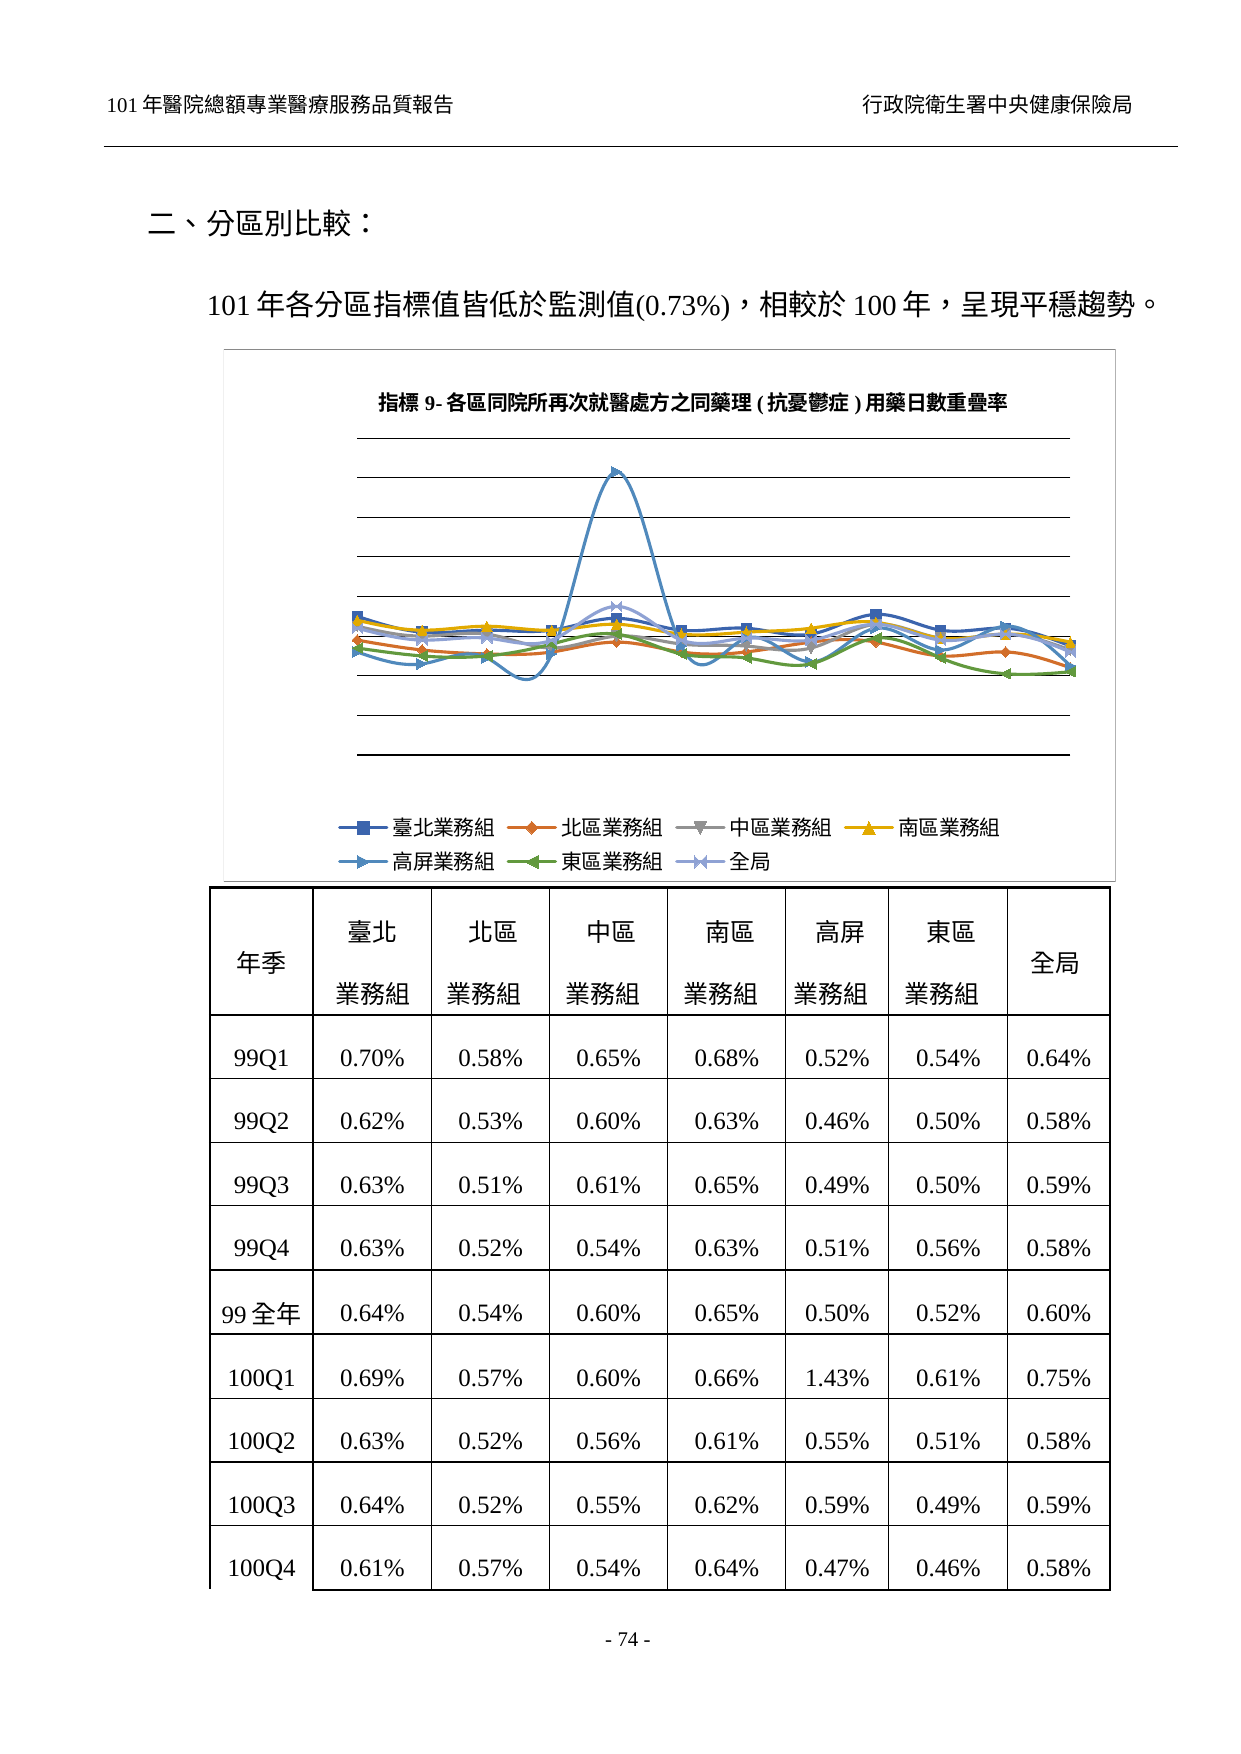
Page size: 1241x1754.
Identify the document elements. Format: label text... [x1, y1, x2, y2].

table_cell 0.60% [550, 1271, 667, 1333]
table_cell 0.62% [668, 1463, 785, 1525]
table_header 高屏 業務組 [786, 889, 888, 1013]
table_cell 0.69% [314, 1335, 431, 1398]
table_cell 0.66% [668, 1335, 785, 1398]
table_cell 0.65% [668, 1143, 785, 1205]
table_cell 0.64% [314, 1271, 431, 1333]
table_cell 0.52% [432, 1463, 549, 1525]
table_cell 0.46% [786, 1079, 888, 1142]
table_cell 0.58% [1008, 1206, 1109, 1269]
table_cell 0.61% [550, 1143, 667, 1205]
table_cell 0.54% [889, 1016, 1007, 1078]
table_cell 0.63% [668, 1079, 785, 1142]
table_cell 0.54% [550, 1206, 667, 1269]
table_cell 0.52% [889, 1271, 1007, 1333]
table_cell 0.56% [550, 1399, 667, 1461]
table_cell 99Q1 [211, 1016, 312, 1078]
table_cell 0.68% [668, 1016, 785, 1078]
table_header 南區 業務組 [668, 889, 785, 1013]
table_cell 1.43% [786, 1335, 888, 1398]
table_cell 0.53% [432, 1079, 549, 1142]
table_cell 0.61% [314, 1526, 431, 1588]
table_cell 0.65% [550, 1016, 667, 1078]
table_cell 100Q2 [211, 1399, 312, 1461]
table_cell 0.46% [889, 1526, 1007, 1588]
table_cell 99全年 [211, 1271, 312, 1333]
text 101年各分區指標值皆低於監測值(0.73%)，相較於100年，呈現平穩趨勢。 [207, 261, 1152, 324]
table_cell 0.58% [432, 1016, 549, 1078]
table_header 北區 業務組 [432, 889, 549, 1013]
table_cell 0.59% [1008, 1463, 1109, 1525]
table_cell 0.52% [432, 1399, 549, 1461]
table_cell 0.51% [889, 1399, 1007, 1461]
table_cell 0.50% [786, 1271, 888, 1333]
table_cell 0.63% [668, 1206, 785, 1269]
table_cell 0.49% [889, 1463, 1007, 1525]
table_cell 100Q4 [211, 1526, 312, 1588]
table_cell 0.50% [889, 1079, 1007, 1142]
table_cell 100Q1 [211, 1335, 312, 1398]
table_cell 0.64% [668, 1526, 785, 1588]
table_cell 0.62% [314, 1079, 431, 1142]
table_cell 0.54% [432, 1271, 549, 1333]
text 二、分區別比較： [128, 180, 1152, 243]
table_cell 0.52% [432, 1206, 549, 1269]
table_cell 0.54% [550, 1526, 667, 1588]
table_cell 0.65% [668, 1271, 785, 1333]
table_cell 0.60% [550, 1335, 667, 1398]
table_cell 0.63% [314, 1143, 431, 1205]
table_cell 0.59% [786, 1463, 888, 1525]
table_cell 0.58% [1008, 1079, 1109, 1142]
table_cell 0.51% [432, 1143, 549, 1205]
table_cell 0.52% [786, 1016, 888, 1078]
table_cell 0.55% [550, 1463, 667, 1525]
table_cell 0.58% [1008, 1526, 1109, 1588]
table_cell 99Q3 [211, 1143, 312, 1205]
table_cell 0.60% [1008, 1271, 1109, 1333]
table_cell 0.63% [314, 1206, 431, 1269]
table_cell 0.50% [889, 1143, 1007, 1205]
table_cell 0.61% [668, 1399, 785, 1461]
table_cell 0.59% [1008, 1143, 1109, 1205]
table_cell 0.58% [1008, 1399, 1109, 1461]
table_cell 0.51% [786, 1206, 888, 1269]
table_cell 100Q3 [211, 1463, 312, 1525]
table_cell 0.57% [432, 1526, 549, 1588]
table_header 東區 業務組 [889, 889, 1007, 1013]
table_cell 0.75% [1008, 1335, 1109, 1398]
table_cell 0.57% [432, 1335, 549, 1398]
table_cell 99Q4 [211, 1206, 312, 1269]
table_cell 0.55% [786, 1399, 888, 1461]
table_header 臺北 業務組 [314, 889, 431, 1013]
table_cell 0.61% [889, 1335, 1007, 1398]
table_cell 0.70% [314, 1016, 431, 1078]
table_cell 0.56% [889, 1206, 1007, 1269]
table_cell 0.60% [550, 1079, 667, 1142]
table_cell 0.47% [786, 1526, 888, 1588]
table_header 全局 [1008, 889, 1109, 1013]
table_cell 0.64% [1008, 1016, 1109, 1078]
table_cell 0.64% [314, 1463, 431, 1525]
table_header 中區 業務組 [550, 889, 667, 1013]
table_header 年季 [211, 889, 312, 1013]
table_cell 99Q2 [211, 1079, 312, 1142]
table_cell 0.63% [314, 1399, 431, 1461]
table_cell 0.49% [786, 1143, 888, 1205]
